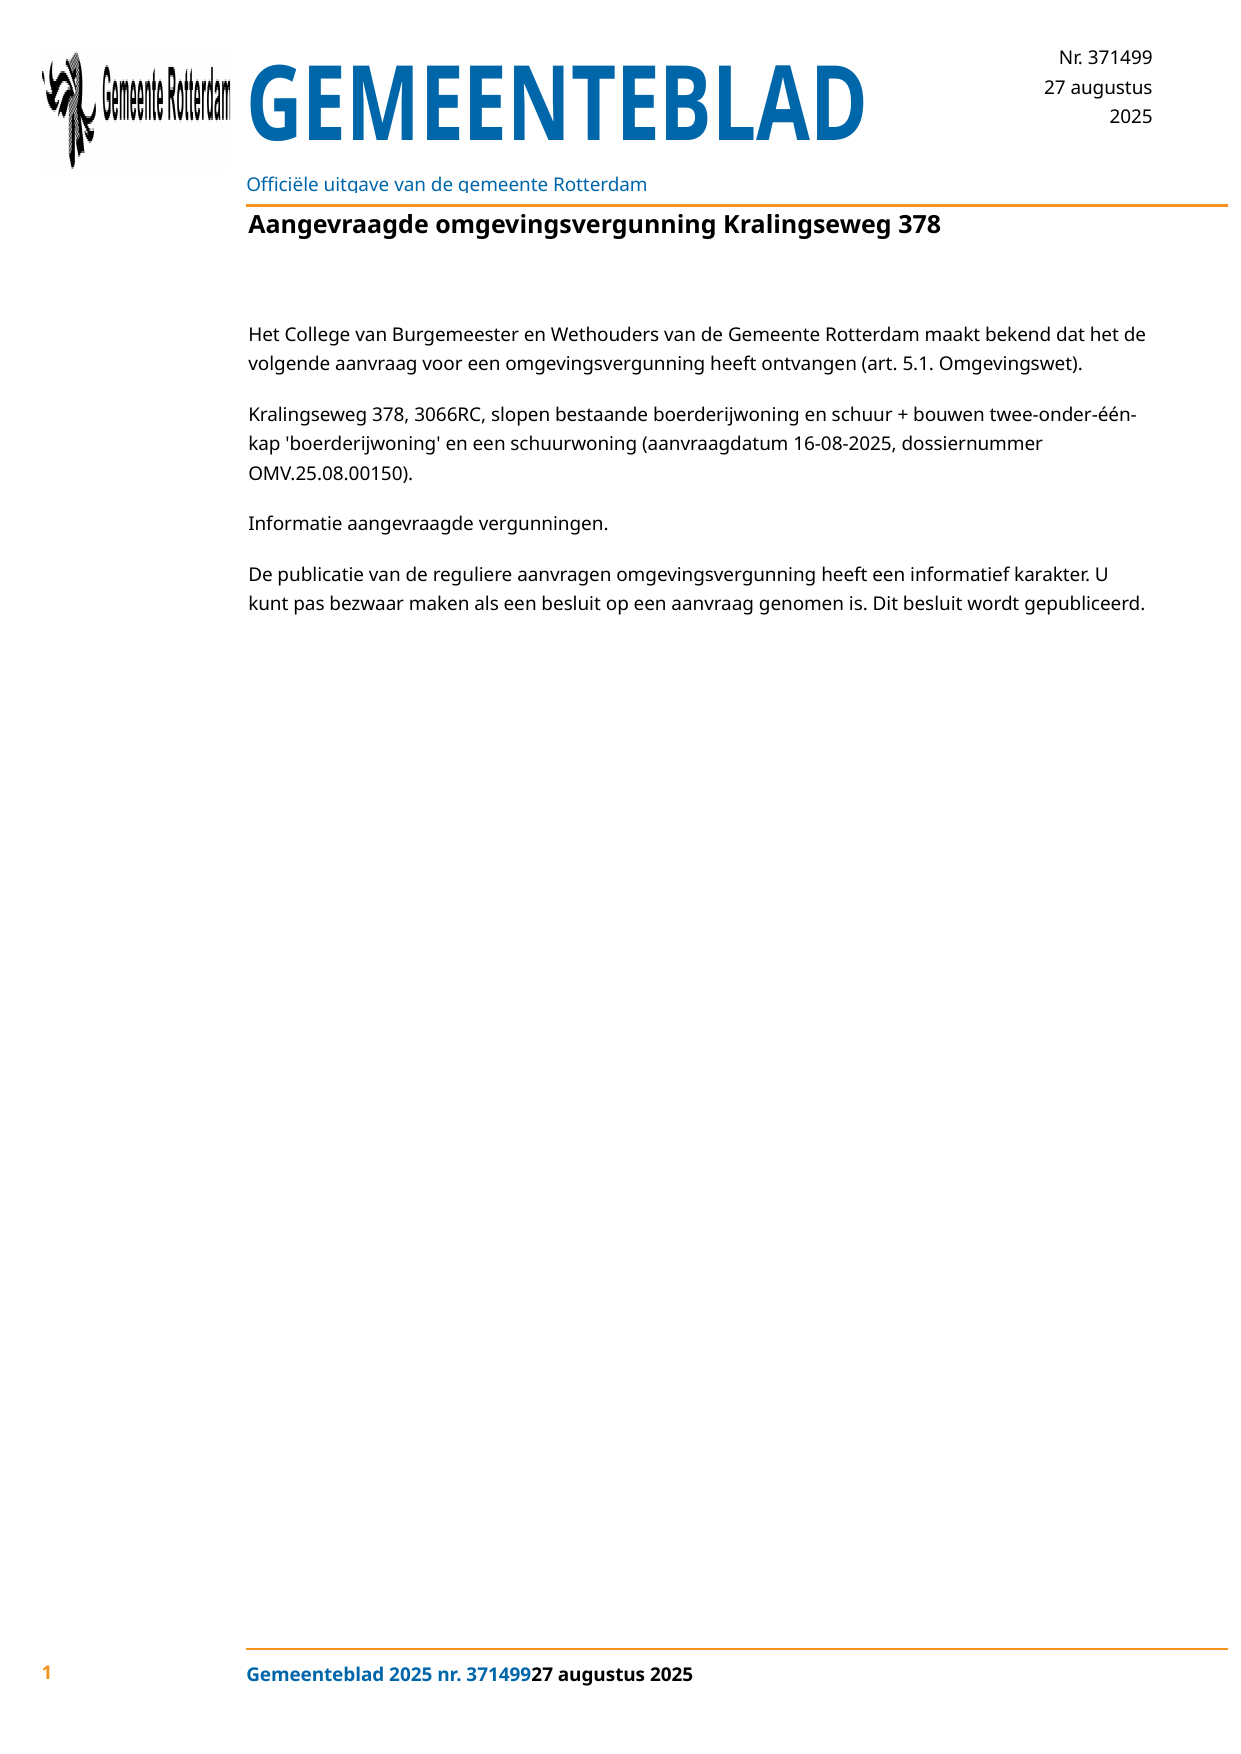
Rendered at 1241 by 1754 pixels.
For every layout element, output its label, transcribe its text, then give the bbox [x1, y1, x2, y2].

text Het College van Burgemeester en Wethouders van de Gemeente Rotterdam maakt bekend dat het de volgende aanvraag voor een omgevingsvergunning heeft ontvangen (art. 5.1. Omgevingswet). [248, 321, 1152, 376]
text Kralingseweg 378, 3066RC, slopen bestaande boerderijwoning en schuur + bouwen twee-onder-één-kap 'boerderijwoning' en een schuurwoning (aanvraagdatum 16-08-2025, dossiernummer OMV.25.08.00150). [248, 401, 1152, 486]
text De publicatie van de reguliere aanvragen omgevingsvergunning heeft een informatief karakter. U kunt pas bezwaar maken als een besluit op een aanvraag genomen is. Dit besluit wordt gepubliceerd. [248, 561, 1152, 616]
picture [41, 47, 231, 172]
text Informatie aangevraagde vergunningen. [248, 510, 1152, 536]
text Aangevraagde omgevingsvergunning Kralingseweg 378 [248, 207, 1152, 241]
